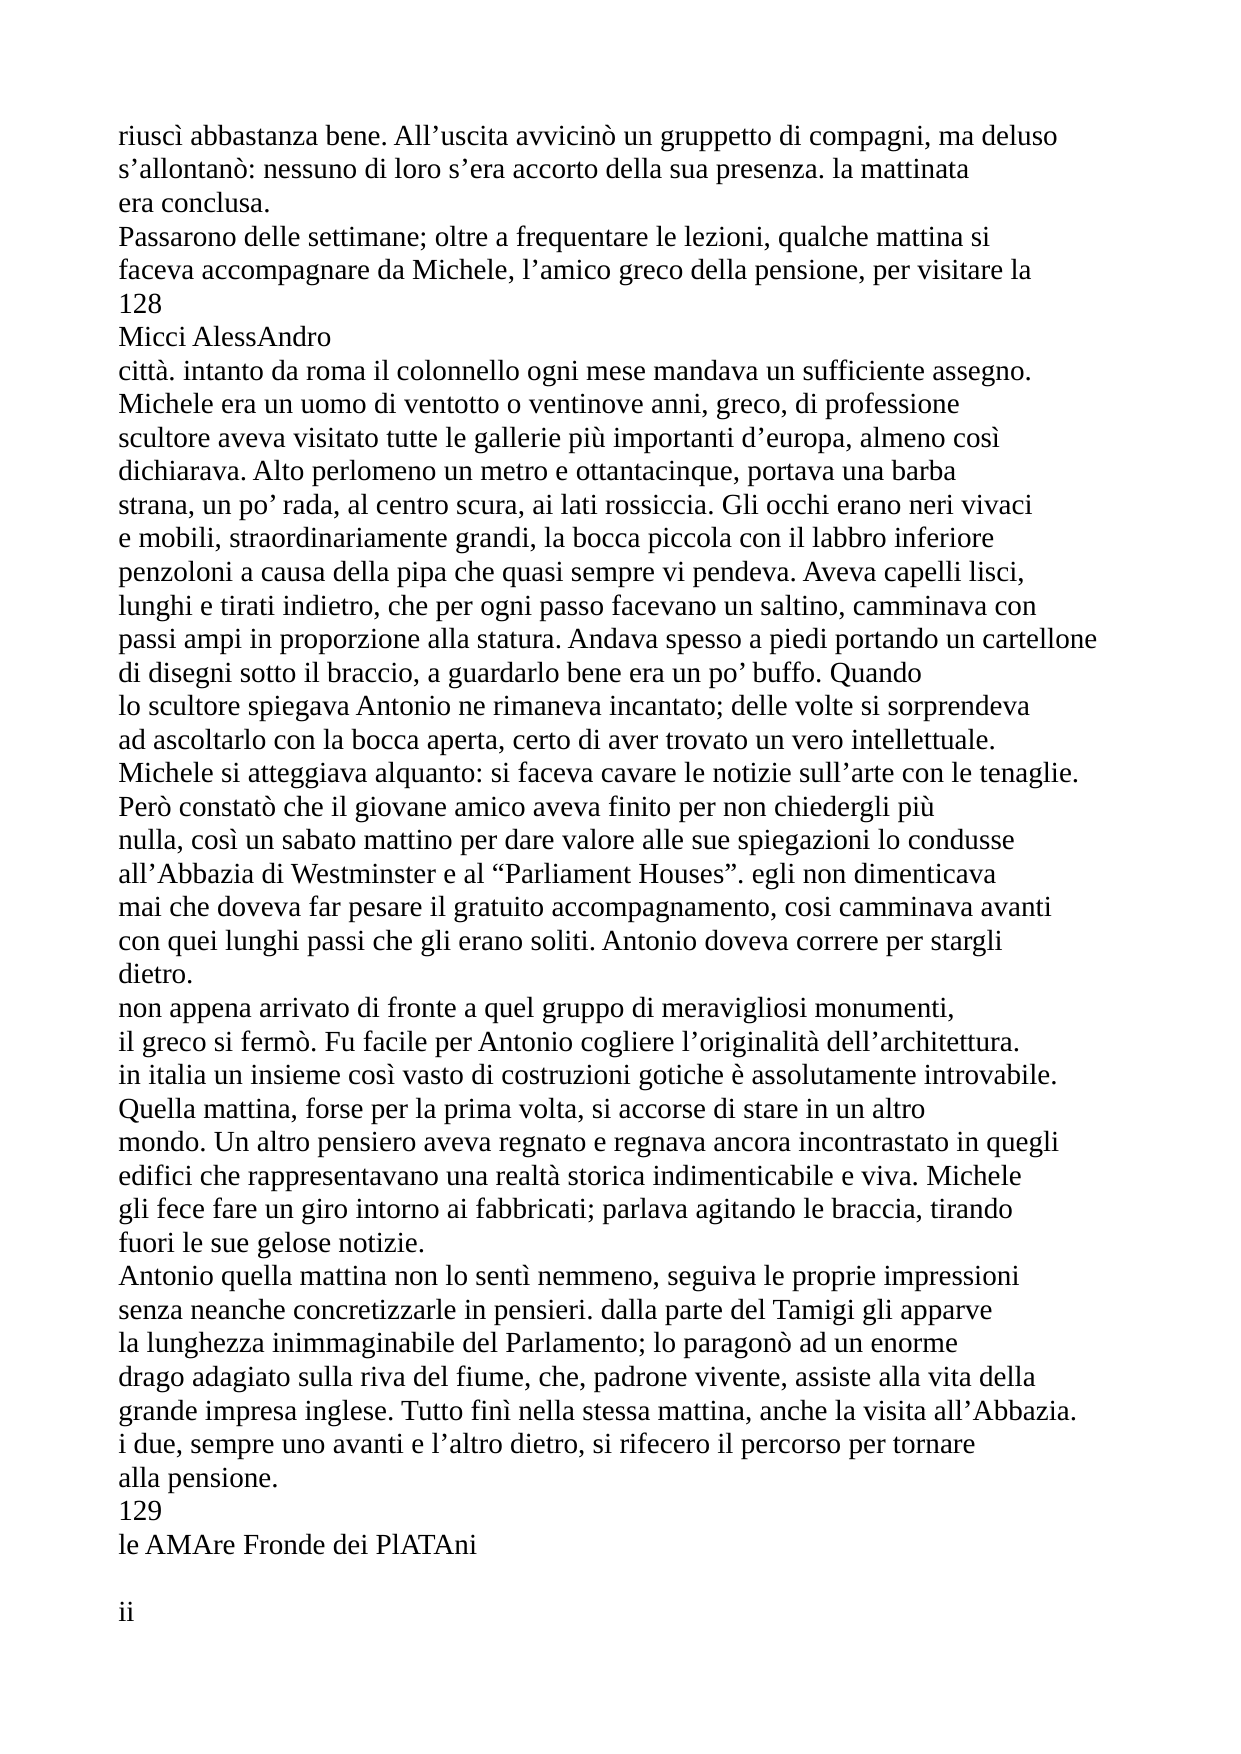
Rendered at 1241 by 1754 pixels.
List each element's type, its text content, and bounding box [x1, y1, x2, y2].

text drago adagiato sulla riva del fiume, che, padrone vivente, assiste alla vita della [118, 1359, 1122, 1393]
text Micci AlessAndro [118, 319, 1122, 353]
text la lunghezza inimmaginabile del Parlamento; lo paragonò ad un enorme [118, 1326, 1122, 1359]
text lunghi e tirati indietro, che per ogni passo facevano un saltino, camminava con [118, 588, 1122, 621]
text Michele era un uomo di ventotto o ventinove anni, greco, di professione [118, 386, 1122, 420]
text fuori le sue gelose notizie. [118, 1225, 1122, 1258]
text i due, sempre uno avanti e l’altro dietro, si rifecero il percorso per tornare [118, 1426, 1122, 1460]
text e mobili, straordinariamente grandi, la bocca piccola con il labbro inferiore [118, 521, 1122, 554]
text era conclusa. [118, 185, 1122, 219]
text senza neanche concretizzarle in pensieri. dalla parte del Tamigi gli apparve [118, 1292, 1122, 1326]
text grande impresa inglese. Tutto finì nella stessa mattina, anche la visita all’Abbazia. [118, 1393, 1122, 1426]
text scultore aveva visitato tutte le gallerie più importanti d’europa, almeno così [118, 420, 1122, 453]
text Passarono delle settimane; oltre a frequentare le lezioni, qualche mattina si [118, 219, 1122, 252]
text ii [118, 1594, 1122, 1627]
text ad ascoltarlo con la bocca aperta, certo di aver trovato un vero intellettuale. [118, 722, 1122, 755]
text alla pensione. [118, 1460, 1122, 1493]
text riuscì abbastanza bene. All’uscita avvicinò un gruppetto di compagni, ma deluso [118, 118, 1122, 152]
text di disegni sotto il braccio, a guardarlo bene era un po’ buffo. Quando [118, 655, 1122, 688]
text Antonio quella mattina non lo sentì nemmeno, seguiva le proprie impressioni [118, 1258, 1122, 1292]
text in italia un insieme così vasto di costruzioni gotiche è assolutamente introvabile. [118, 1057, 1122, 1091]
text con quei lunghi passi che gli erano soliti. Antonio doveva correre per stargli [118, 923, 1122, 957]
text non appena arrivato di fronte a quel gruppo di meravigliosi monumenti, [118, 990, 1122, 1024]
text nulla, così un sabato mattino per dare valore alle sue spiegazioni lo condusse [118, 822, 1122, 856]
text all’Abbazia di Westminster e al “Parliament Houses”. egli non dimenticava [118, 856, 1122, 889]
text dichiarava. Alto perlomeno un metro e ottantacinque, portava una barba [118, 453, 1122, 487]
text Michele si atteggiava alquanto: si faceva cavare le notizie sull’arte con le tenaglie. [118, 755, 1122, 789]
text 128 [118, 286, 1122, 319]
text edifici che rappresentavano una realtà storica indimenticabile e viva. Michele [118, 1158, 1122, 1191]
text strana, un po’ rada, al centro scura, ai lati rossiccia. Gli occhi erano neri vivaci [118, 487, 1122, 521]
text dietro. [118, 957, 1122, 990]
text penzoloni a causa della pipa che quasi sempre vi pendeva. Aveva capelli lisci, [118, 554, 1122, 588]
text il greco si fermò. Fu facile per Antonio cogliere l’originalità dell’architettura. [118, 1024, 1122, 1057]
text città. intanto da roma il colonnello ogni mese mandava un sufficiente assegno. [118, 353, 1122, 386]
text Però constatò che il giovane amico aveva finito per non chiedergli più [118, 789, 1122, 822]
text s’allontanò: nessuno di loro s’era accorto della sua presenza. la mattinata [118, 152, 1122, 185]
text faceva accompagnare da Michele, l’amico greco della pensione, per visitare la [118, 252, 1122, 286]
text gli fece fare un giro intorno ai fabbricati; parlava agitando le braccia, tirando [118, 1191, 1122, 1225]
text Quella mattina, forse per la prima volta, si accorse di stare in un altro [118, 1091, 1122, 1124]
text mondo. Un altro pensiero aveva regnato e regnava ancora incontrastato in quegli [118, 1124, 1122, 1158]
text 129 [118, 1493, 1122, 1527]
text lo scultore spiegava Antonio ne rimaneva incantato; delle volte si sorprendeva [118, 688, 1122, 722]
text le AMAre Fronde dei PlATAni [118, 1527, 1122, 1560]
text mai che doveva far pesare il gratuito accompagnamento, cosi camminava avanti [118, 889, 1122, 923]
text passi ampi in proporzione alla statura. Andava spesso a piedi portando un cartellone [118, 621, 1122, 655]
